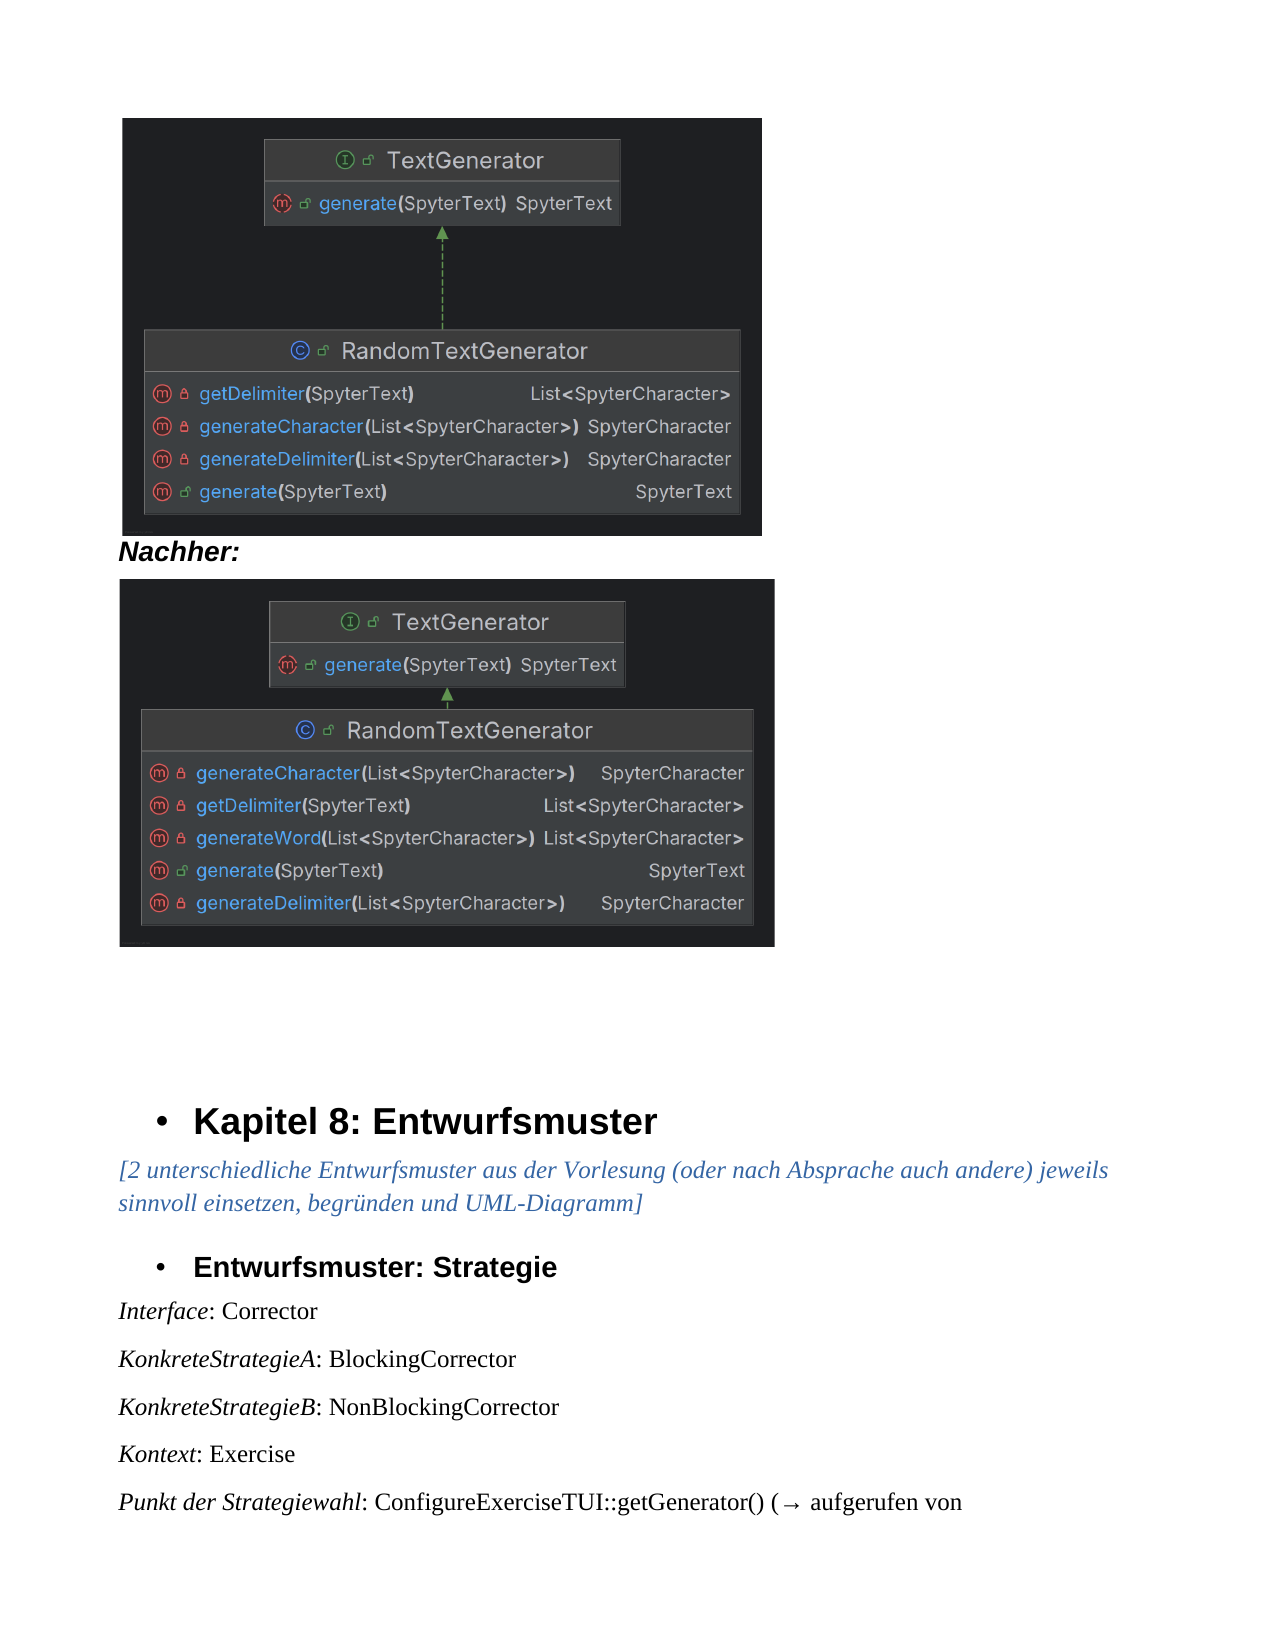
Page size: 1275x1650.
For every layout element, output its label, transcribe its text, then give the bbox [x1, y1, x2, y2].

text Kontext: Exercise [118, 1439, 1157, 1468]
text Punkt der Strategiewahl: ConfigureExerciseTUI::getGenerator() (→ aufgerufen von [118, 1487, 1157, 1516]
text KonkreteStrategieA: BlockingCorrector [118, 1344, 1157, 1373]
subtitle Kapitel 8: Entwurfsmuster [156, 1099, 1157, 1142]
subtitle Entwurfsmuster: Strategie [156, 1250, 1157, 1284]
text [2 unterschiedliche Entwurfsmuster aus der Vorlesung (oder nach Absprache auch andere) jeweils sinnvoll einsetzen, begründen und UML-Diagramm] [118, 1155, 1157, 1217]
text KonkreteStrategieB: NonBlockingCorrector [118, 1392, 1157, 1420]
text Interface: Corrector [118, 1296, 1157, 1325]
picture [122, 118, 762, 536]
subtitle Nachher: [118, 536, 1157, 568]
picture [119, 579, 775, 947]
